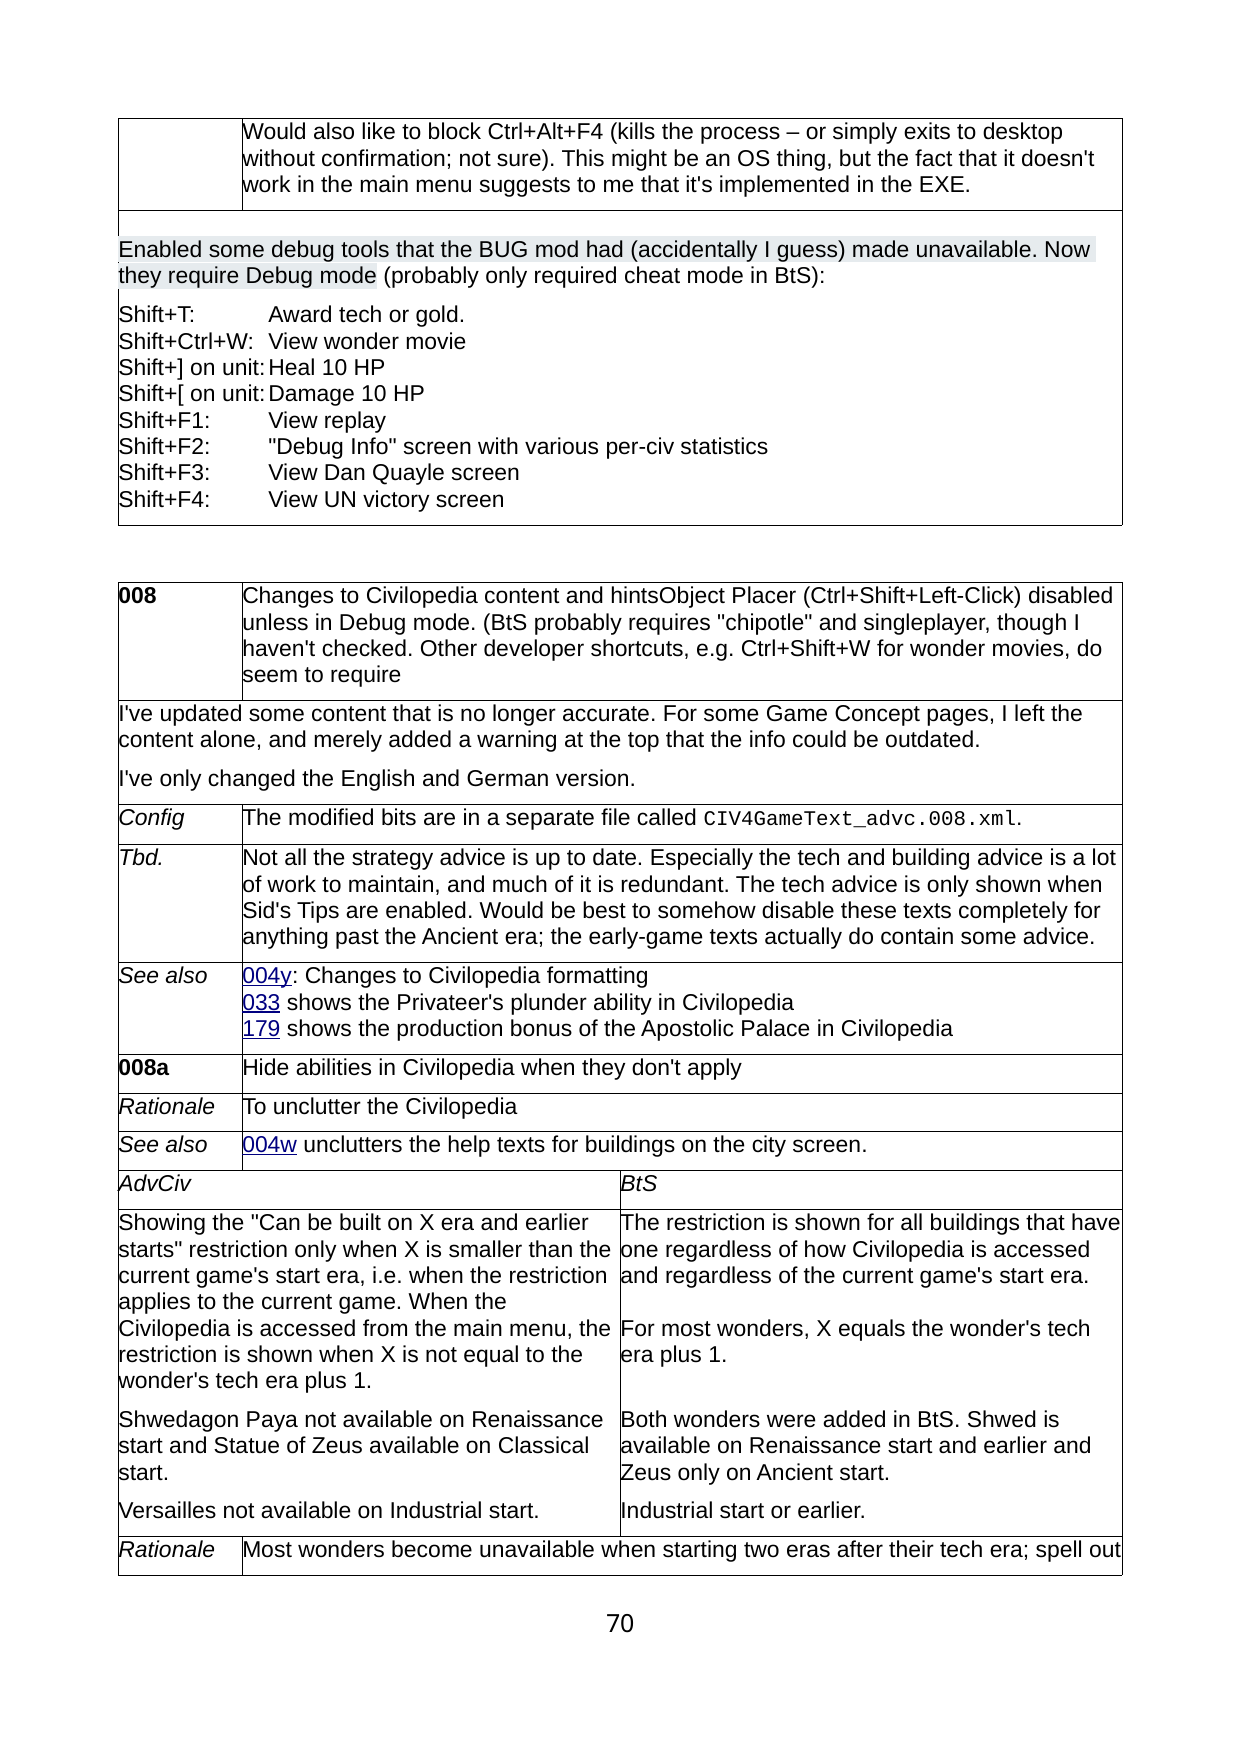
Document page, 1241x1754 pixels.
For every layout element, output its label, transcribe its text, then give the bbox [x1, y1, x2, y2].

table_cell To unclutter the Civilopedia [243, 1094, 1122, 1131]
table_cell See also [119, 963, 242, 1054]
table_cell Rationale [119, 1537, 242, 1575]
table_header 008 [119, 583, 242, 700]
table_cell 004w unclutters the help texts for buildings on the city screen. [243, 1132, 1122, 1170]
table_cell 004y: Changes to Civilopedia formatting 033 shows the Privateer's plunder ability in Civilopedia 179 shows the production bonus of the Apostolic Palace in Civilopedia [243, 963, 1122, 1054]
table_cell Hide abilities in Civilopedia when they don't apply [243, 1055, 1122, 1092]
table_cell Config [119, 805, 242, 844]
table_header Changes to Civilopedia content and hintsObject Placer (Ctrl+Shift+Left-Click) disabled unless in Debug mode. (BtS probably requires "chipotle" and singleplayer, though I haven't checked. Other developer shortcuts, e.g. Ctrl+Shift+W for wonder movies, do seem to require [243, 583, 1122, 700]
table_cell Rationale [119, 1094, 242, 1131]
table_cell Most wonders become unavailable when starting two eras after their tech era; spell out [243, 1537, 1122, 1575]
table_cell BtS [621, 1171, 1122, 1209]
table_cell I've updated some content that is no longer accurate. For some Game Concept pages, I left the content alone, and merely added a warning at the top that the info could be outdated. I've only changed the English and German version. [119, 701, 1122, 804]
table_cell Enabled some debug tools that the BUG mod had (accidentally I guess) made unavailable. Now they require Debug mode (probably only required cheat mode in BtS): Shift+T: Award tech or gold. Shift+Ctrl+W: View wonder movie Shift+] on unit: Heal 10 HP Shift+[ on unit: Damage 10 HP Shift+F1: View replay Shift+F2: "Debug Info" screen with various per-civ statistics Shift+F3: View Dan Quayle screen Shift+F4: View UN victory screen [119, 211, 1122, 524]
table_cell Showing the "Can be built on X era and earlier starts" restriction only when X is smaller than the current game's start era, i.e. when the restriction applies to the current game. When the Civilopedia is accessed from the main menu, the restriction is shown when X is not equal to the wonder's tech era plus 1. Shwedagon Paya not available on Renaissance start and Statue of Zeus available on Classical start. Versailles not available on Industrial start. [119, 1210, 620, 1536]
table_cell [119, 119, 242, 210]
table_cell Not all the strategy advice is up to date. Especially the tech and building advice is a lot of work to maintain, and much of it is redundant. The tech advice is only shown when Sid's Tips are enabled. Would be best to somehow disable these texts completely for anything past the Ancient era; the early-game texts actually do contain some advice. [243, 845, 1122, 962]
table_cell 008a [119, 1055, 242, 1092]
table_cell AdvCiv [119, 1171, 620, 1209]
table_cell The modified bits are in a separate file called CIV4GameText_advc.008.xml. [243, 805, 1122, 844]
table_cell Tbd. [119, 845, 242, 962]
table_cell See also [119, 1132, 242, 1170]
table_cell The restriction is shown for all buildings that have one regardless of how Civilopedia is accessed and regardless of the current game's start era. For most wonders, X equals the wonder's tech era plus 1. Both wonders were added in BtS. Shwed is available on Renaissance start and earlier and Zeus only on Ancient start. Industrial start or earlier. [621, 1210, 1122, 1536]
table_cell Would also like to block Ctrl+Alt+F4 (kills the process – or simply exits to desktop without confirmation; not sure). This might be an OS thing, but the fact that it doesn't work in the main menu suggests to me that it's implemented in the EXE. [243, 119, 1122, 210]
